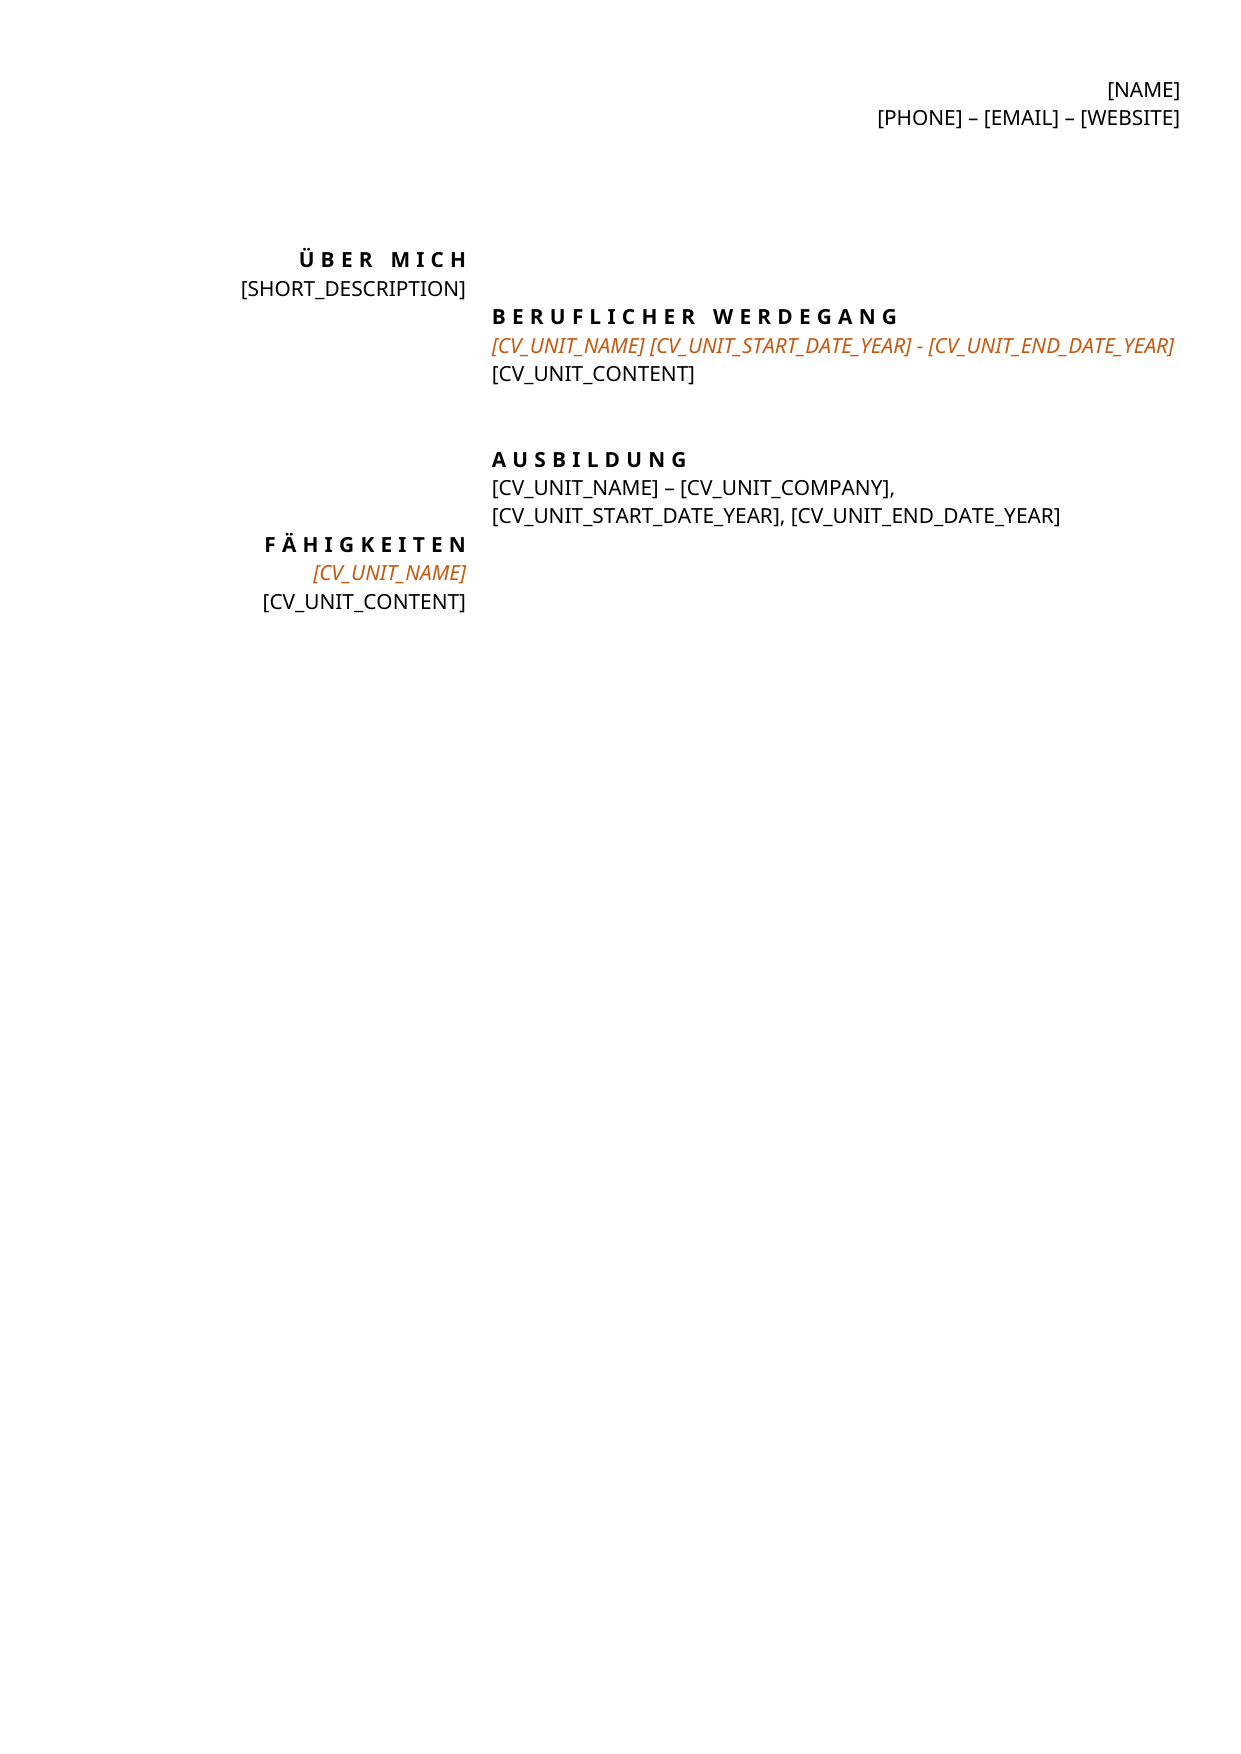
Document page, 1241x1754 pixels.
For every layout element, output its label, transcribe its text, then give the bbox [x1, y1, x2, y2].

table_cell [466, 530, 492, 1213]
table_cell [60, 303, 466, 530]
table_header [492, 246, 1180, 302]
table_header Über Mich [SHORT_DESCRIPTION] [60, 246, 466, 302]
table_cell [492, 530, 1180, 1213]
table_cell FÄHIGKEITEN [CV_UNIT_NAME] [CV_UNIT_CONTENT] [60, 530, 466, 1213]
table_cell [466, 303, 492, 530]
table_cell BERUFLICHER WERDEGANG [CV_UNIT_NAME] [CV_UNIT_START_DATE_YEAR] - [CV_UNIT_END_DATE_YEAR] [CV_UNIT_CONTENT] AUSBILDUNG [CV_UNIT_NAME] – [CV_UNIT_COMPANY], [CV_UNIT_START_DATE_YEAR], [CV_UNIT_END_DATE_YEAR] [492, 303, 1180, 530]
table_header [466, 246, 492, 302]
